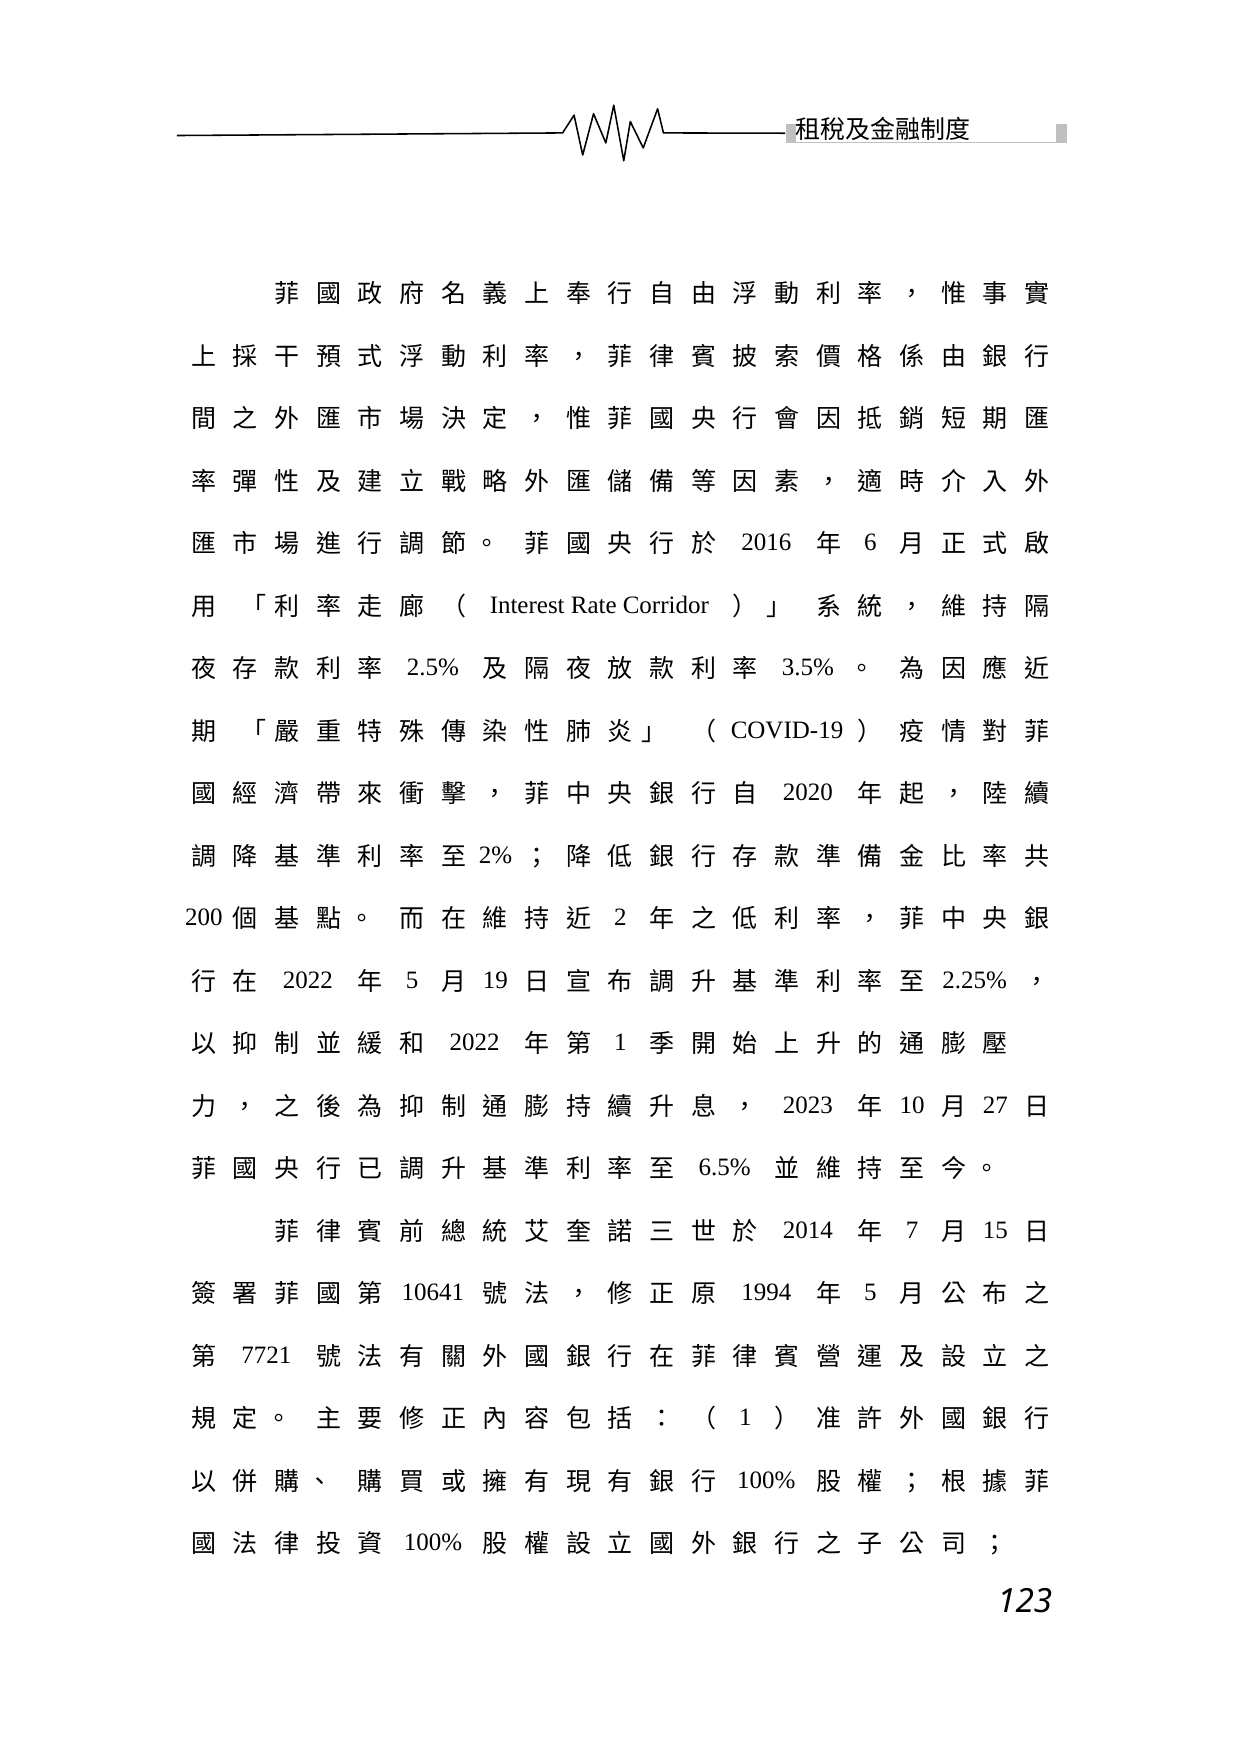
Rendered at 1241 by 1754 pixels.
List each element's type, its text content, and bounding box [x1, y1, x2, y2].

text 菲律賓前總統艾奎諾三世於2014年7月15日簽署菲國第10641號法，修正原1994年5月公布之第7721號法有關外國銀行在菲律賓營運及設立之規定。主要修正內容包括：（1）准許外國銀行以併購、購買或擁有現有銀行100%股權；根據菲國法律投資100%股權設立國外銀行之子公司； [183, 1188, 1058, 1563]
text 菲國政府名義上奉行自由浮動利率，惟事實上採干預式浮動利率，菲律賓披索價格係由銀行間之外匯市場決定，惟菲國央行會因抵銷短期匯率彈性及建立戰略外匯儲備等因素，適時介入外匯市場進行調節。菲國央行於2016年6月正式啟用「利率走廊（Interest Rate Corridor）」系統，維持隔夜存款利率2.5%及隔夜放款利率3.5%。為因應近期「嚴重特殊傳染性肺炎」（COVID-19）疫情對菲國經濟帶來衝擊，菲中央銀行自2020年起，陸續調降基準利率至2%；降低銀行存款準備金比率共200個基點。而在維持近2年之低利率，菲中央銀行在2022年5月19日宣布調升基準利率至2.25%，以抑制並緩和2022年第1季開始上升的通膨壓力，之後為抑制通膨持續升息，2023年10月27日菲國央行已調升基準利率至6.5%並維持至今。 [183, 250, 1058, 1188]
